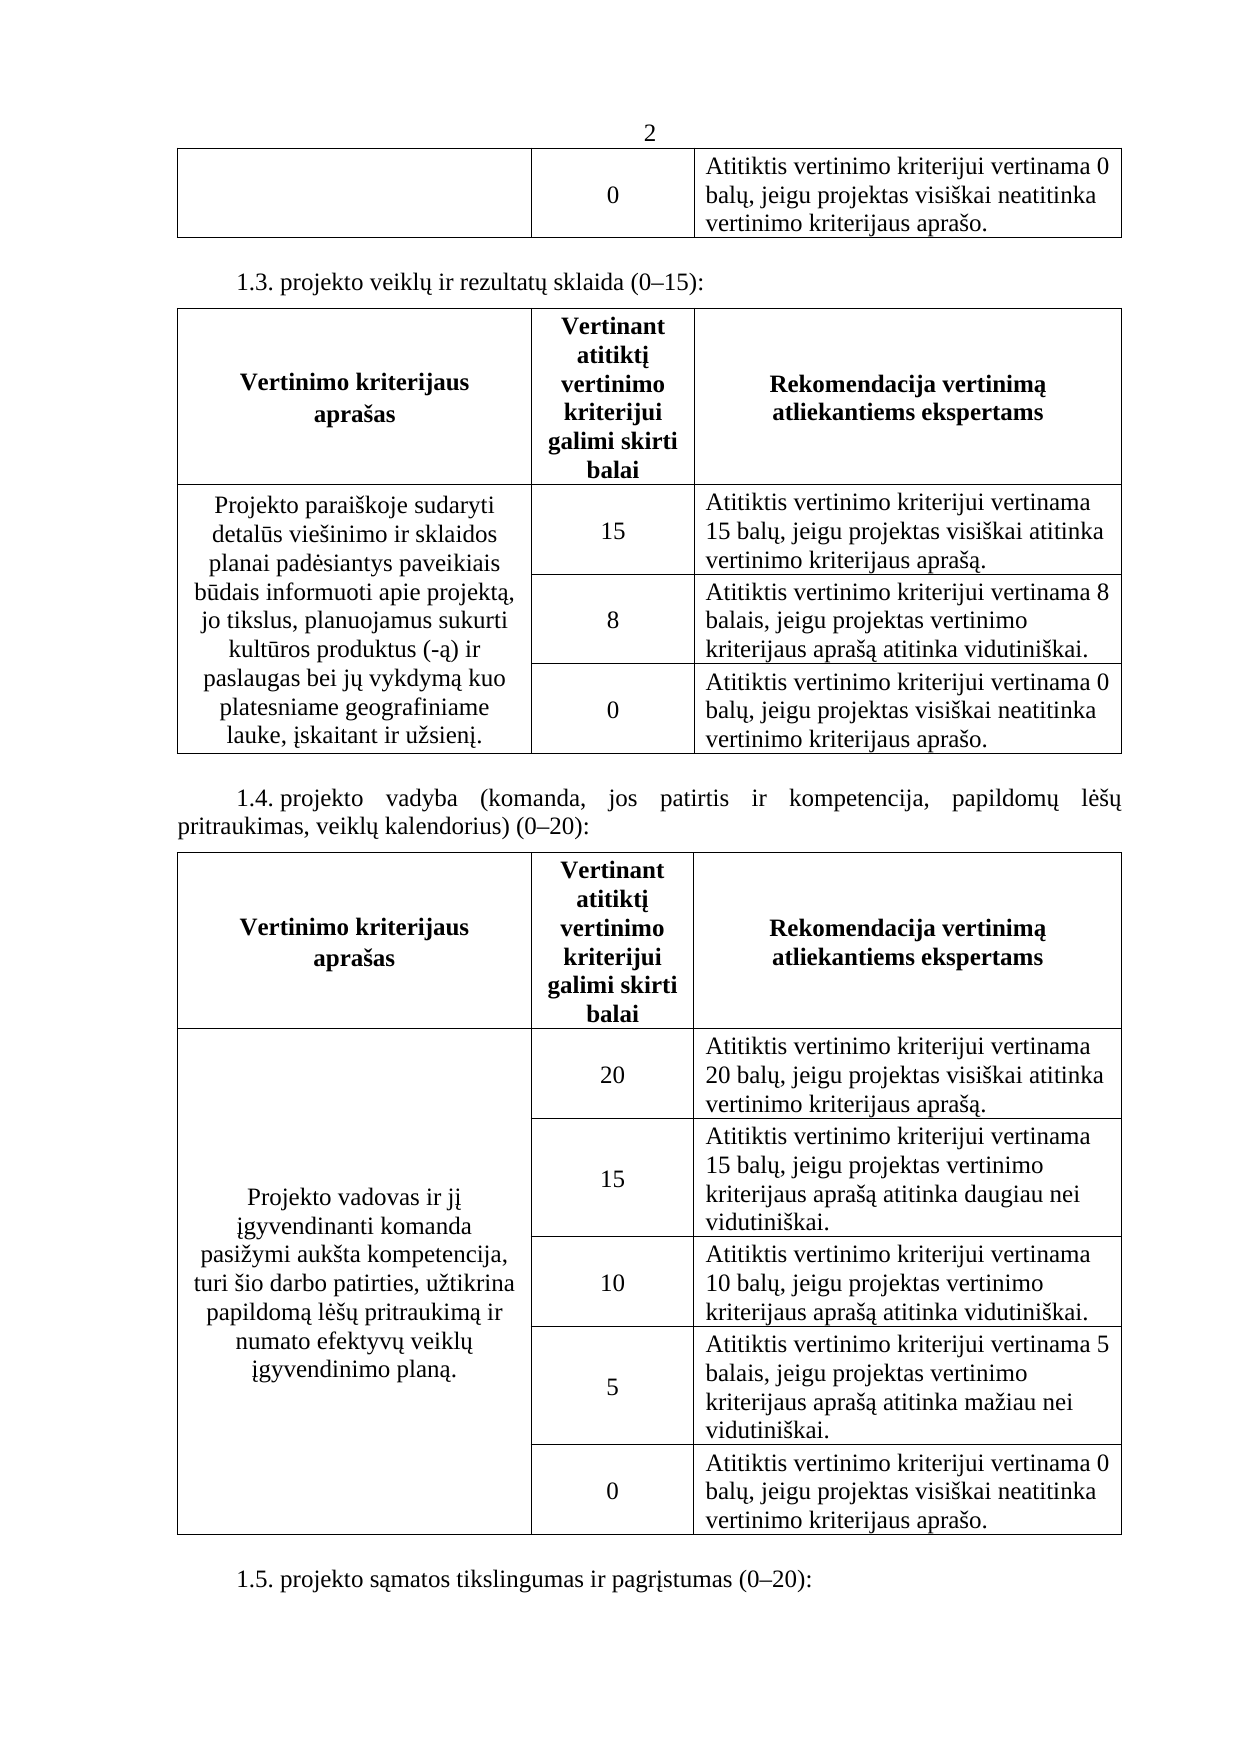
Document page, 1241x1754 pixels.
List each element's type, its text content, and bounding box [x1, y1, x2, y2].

table_header Vertinant atitiktį vertinimo kriterijui galimi skirti balai [532, 309, 694, 484]
table_cell 8 [532, 575, 694, 663]
table_cell Atitiktis vertinimo kriterijui vertinama 0 balų, jeigu projektas visiškai neatitinka vertinimo kriterijaus aprašo. [695, 664, 1121, 753]
table_cell 5 [532, 1327, 693, 1444]
table_cell [178, 149, 531, 237]
table_header Rekomendacija vertinimą atliekantiems ekspertams [695, 309, 1121, 484]
table_cell Atitiktis vertinimo kriterijui vertinama 8 balais, jeigu projektas vertinimo kriterijaus aprašą atitinka vidutiniškai. [695, 575, 1121, 663]
table_cell Atitiktis vertinimo kriterijui vertinama 10 balų, jeigu projektas vertinimo kriterijaus aprašą atitinka vidutiniškai. [694, 1237, 1121, 1326]
table_cell 0 [532, 1445, 693, 1534]
table_cell Projekto vadovas ir jį įgyvendinanti komanda pasižymi aukšta kompetencija, turi šio darbo patirties, užtikrina papildomą lėšų pritraukimą ir numato efektyvų veiklų įgyvendinimo planą. [178, 1029, 531, 1534]
table_header Vertinimo kriterijaus aprašas [178, 309, 531, 484]
table_cell 15 [532, 485, 694, 573]
table_cell Atitiktis vertinimo kriterijui vertinama 5 balais, jeigu projektas vertinimo kriterijaus aprašą atitinka mažiau nei vidutiniškai. [694, 1327, 1121, 1444]
table_header Vertinimo kriterijaus aprašas [178, 853, 531, 1028]
table_cell 20 [532, 1029, 693, 1118]
table_header Vertinant atitiktį vertinimo kriterijui galimi skirti balai [532, 853, 693, 1028]
table_cell 0 [532, 149, 694, 237]
table_cell 10 [532, 1237, 693, 1326]
table_cell Atitiktis vertinimo kriterijui vertinama 15 balų, jeigu projektas vertinimo kriterijaus aprašą atitinka daugiau nei vidutiniškai. [694, 1119, 1121, 1236]
table_cell Atitiktis vertinimo kriterijui vertinama 20 balų, jeigu projektas visiškai atitinka vertinimo kriterijaus aprašą. [694, 1029, 1121, 1118]
table_cell 0 [532, 664, 694, 753]
text 1.5. projekto sąmatos tikslingumas ir pagrįstumas (0–20): [177, 1564, 1122, 1592]
table_cell Atitiktis vertinimo kriterijui vertinama 15 balų, jeigu projektas visiškai atitinka vertinimo kriterijaus aprašą. [695, 485, 1121, 573]
text 1.4. projekto vadyba (komanda, jos patirtis ir kompetencija, papildomų lėšų pritraukimas, veiklų kalendorius) (0–20): [177, 783, 1122, 840]
table_cell 15 [532, 1119, 693, 1236]
table_header Rekomendacija vertinimą atliekantiems ekspertams [694, 853, 1121, 1028]
table_cell Projekto paraiškoje sudaryti detalūs viešinimo ir sklaidos planai padėsiantys paveikiais būdais informuoti apie projektą, jo tikslus, planuojamus sukurti kultūros produktus (-ą) ir paslaugas bei jų vykdymą kuo platesniame geografiniame lauke, įskaitant ir užsienį. [178, 485, 531, 753]
table_cell Atitiktis vertinimo kriterijui vertinama 0 balų, jeigu projektas visiškai neatitinka vertinimo kriterijaus aprašo. [694, 1445, 1121, 1534]
text 1.3. projekto veiklų ir rezultatų sklaida (0–15): [177, 267, 1122, 296]
table_cell Atitiktis vertinimo kriterijui vertinama 0 balų, jeigu projektas visiškai neatitinka vertinimo kriterijaus aprašo. [695, 149, 1121, 237]
